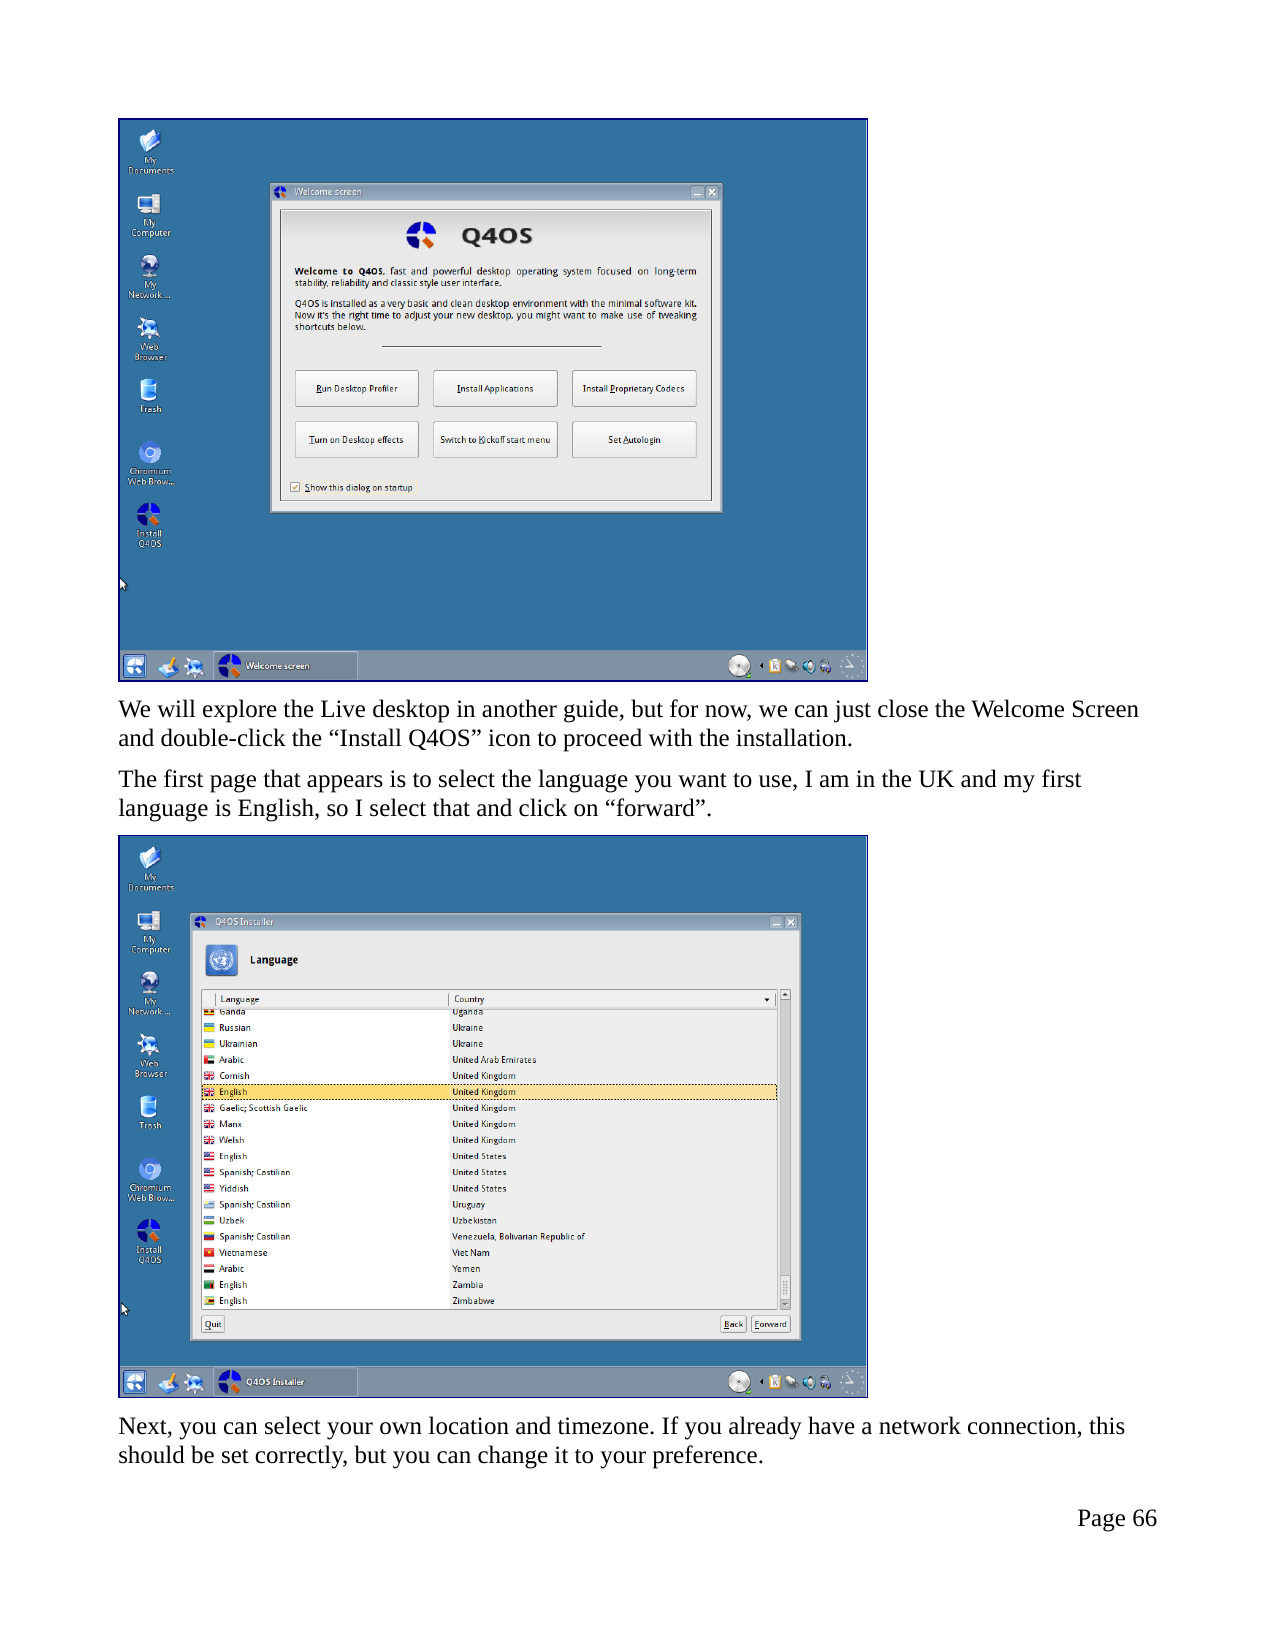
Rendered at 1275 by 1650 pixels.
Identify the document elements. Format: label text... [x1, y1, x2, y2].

picture [120, 120, 867, 680]
text Next, you can select your own location and timezone. If you already have a network connection, this should be set correctly, but you can change it to your preference. [118, 1411, 1157, 1468]
picture [120, 836, 867, 1397]
text We will explore the Live desktop in another guide, but for now, we can just close the Welcome Screen and double-click the “Install Q4OS” icon to proceed with the installation. [118, 694, 1157, 752]
text The first page that appears is to select the language you want to use, I am in the UK and my first language is English, so I select that and click on “forward”. [118, 764, 1157, 822]
